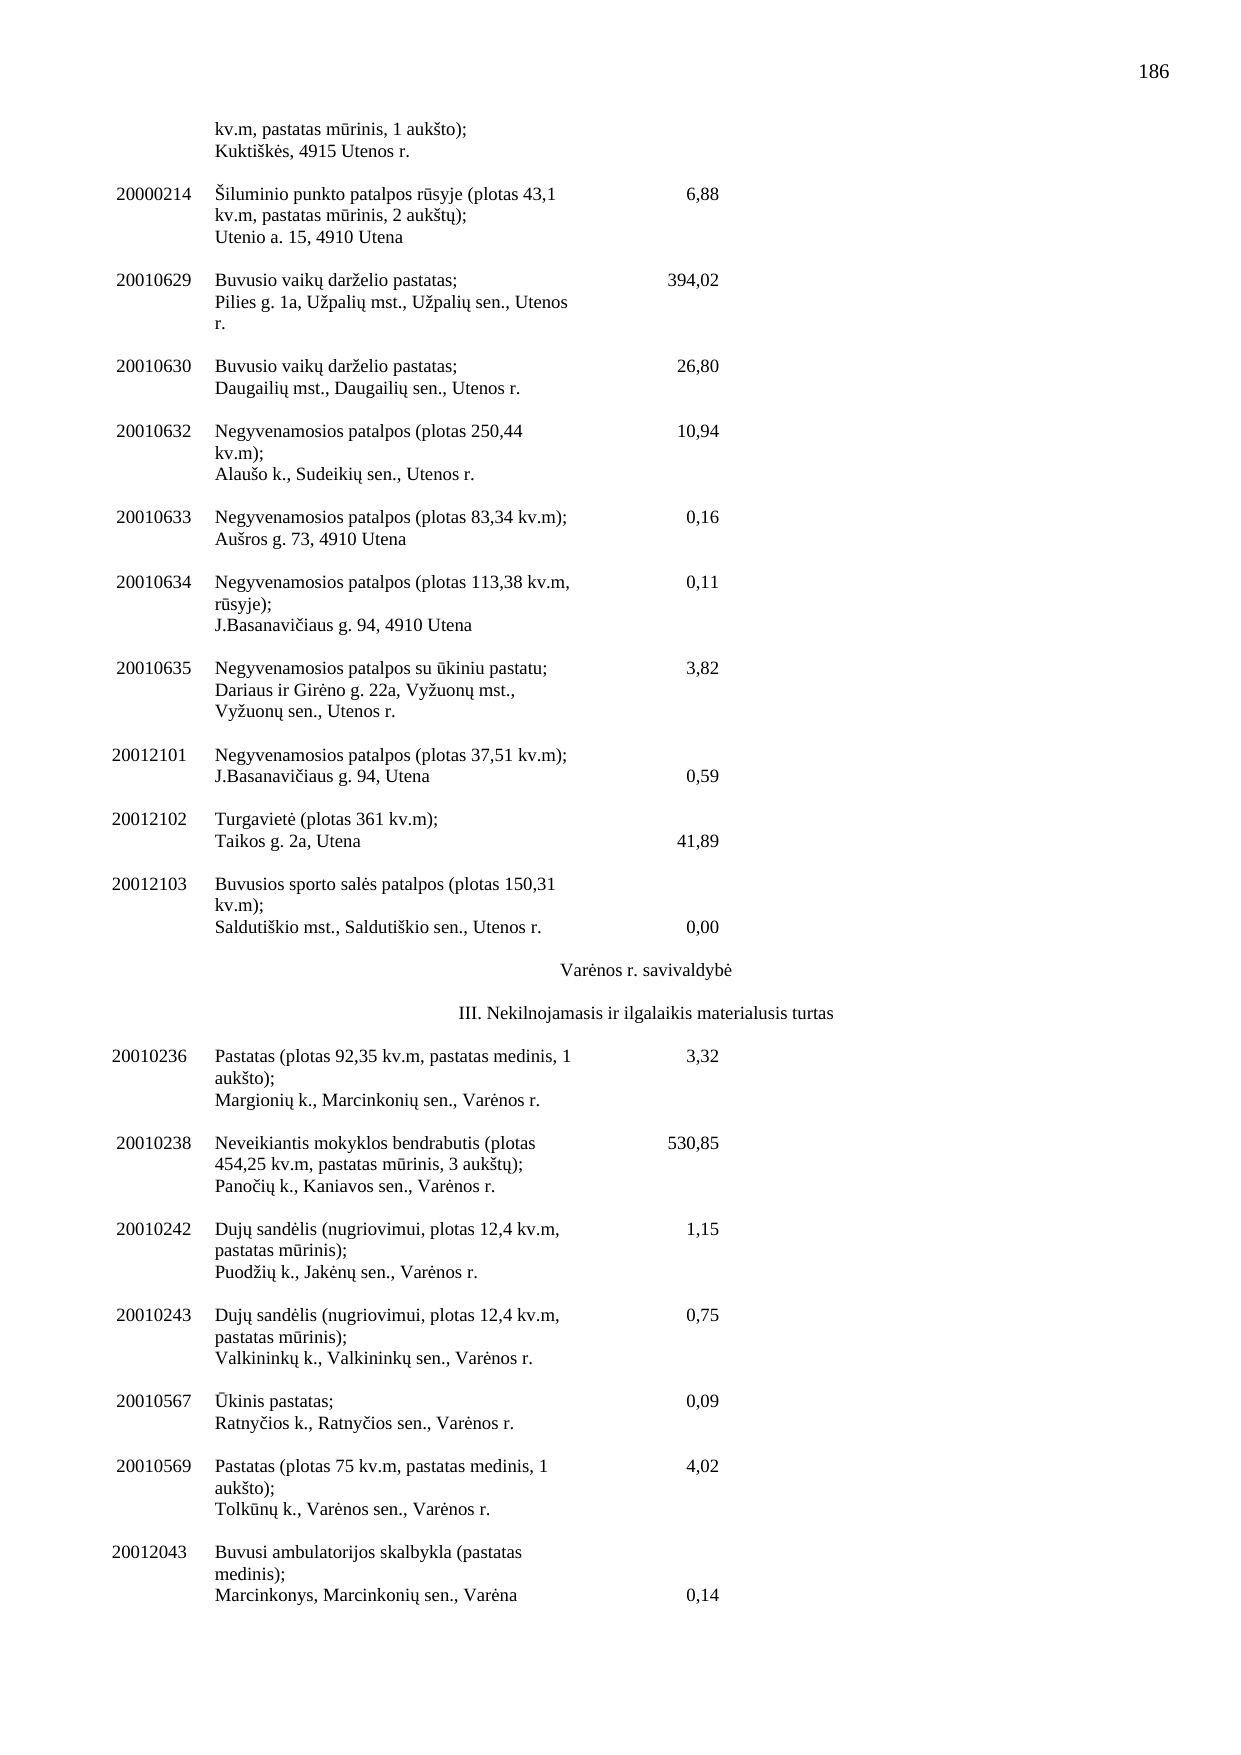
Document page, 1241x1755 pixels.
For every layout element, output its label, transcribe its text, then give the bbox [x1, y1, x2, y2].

table_cell [1104, 420, 1192, 506]
table_cell [100, 118, 203, 183]
table_cell [1104, 269, 1192, 355]
table_cell [975, 808, 1104, 873]
table_cell 0,59 [587, 744, 735, 808]
table_cell 0,75 [587, 1304, 735, 1390]
table_cell 20010569 [100, 1455, 203, 1541]
table_cell 20000214 [100, 183, 203, 269]
table_cell 26,80 [587, 355, 735, 420]
table_cell [853, 744, 974, 808]
table_cell Buvusios sporto salės patalpos (plotas 150,31 kv.m); Saldutiškio mst., Saldutiškio sen., Utenos r. [203, 873, 587, 959]
table_cell [853, 808, 974, 873]
table_cell Buvusio vaikų darželio pastatas; Daugailių mst., Daugailių sen., Utenos r. [203, 355, 587, 420]
table_cell [1104, 657, 1192, 743]
table_cell 20010629 [100, 269, 203, 355]
table_cell [735, 183, 853, 269]
table_cell 41,89 [587, 808, 735, 873]
table_cell [1104, 873, 1192, 959]
table_cell [853, 1132, 971, 1218]
table_cell [735, 1390, 853, 1455]
table_cell [735, 1455, 853, 1541]
table_cell [971, 269, 1104, 355]
table_cell 6,88 [587, 183, 735, 269]
table_cell [587, 118, 735, 183]
table_cell [853, 1218, 971, 1304]
table_cell [853, 1541, 974, 1627]
table_cell [735, 269, 853, 355]
table_cell Šiluminio punkto patalpos rūsyje (plotas 43,1 kv.m, pastatas mūrinis, 2 aukštų); Utenio a. 15, 4910 Utena [203, 183, 587, 269]
table_cell Dujų sandėlis (nugriovimui, plotas 12,4 kv.m, pastatas mūrinis); Puodžių k., Jakėnų sen., Varėnos r. [203, 1218, 587, 1304]
table_cell [735, 118, 853, 183]
table_cell Varėnos r. savivaldybė [100, 959, 1192, 1002]
table_cell [971, 1455, 1104, 1541]
table_cell 20012043 [100, 1541, 203, 1627]
table_cell 1,15 [587, 1218, 735, 1304]
table_cell [971, 1390, 1104, 1455]
table_cell [853, 269, 971, 355]
table_cell [853, 1304, 971, 1390]
table_cell 20012103 [100, 873, 203, 959]
table_cell [975, 873, 1104, 959]
table_cell [1104, 1390, 1192, 1455]
table_cell [853, 118, 971, 183]
table_cell 0,09 [587, 1390, 735, 1455]
table_cell 20010635 [100, 657, 203, 743]
table_cell [1104, 808, 1192, 873]
table_cell [1104, 1218, 1192, 1304]
table_cell [853, 506, 971, 571]
table_cell [971, 118, 1104, 183]
table_cell [971, 1304, 1104, 1390]
table_cell 20012101 [100, 744, 203, 808]
table_cell [735, 808, 853, 873]
table_cell [1104, 183, 1192, 269]
table_cell 20010238 [100, 1132, 203, 1218]
table_cell [971, 1045, 1104, 1132]
table_cell [1104, 1045, 1192, 1132]
table_cell [853, 873, 974, 959]
table_cell 0,11 [587, 571, 735, 657]
table_cell [1104, 1132, 1192, 1218]
table_cell [735, 873, 853, 959]
table_cell Pastatas (plotas 92,35 kv.m, pastatas medinis, 1 aukšto); Margionių k., Marcinkonių sen., Varėnos r. [203, 1045, 587, 1132]
table_cell [1104, 571, 1192, 657]
table_cell [971, 1132, 1104, 1218]
table_cell 20010630 [100, 355, 203, 420]
table_cell [1104, 118, 1192, 183]
table_cell [971, 355, 1104, 420]
table_cell [735, 657, 853, 743]
table_cell Dujų sandėlis (nugriovimui, plotas 12,4 kv.m, pastatas mūrinis); Valkininkų k., Valkininkų sen., Varėnos r. [203, 1304, 587, 1390]
table_cell Negyvenamosios patalpos (plotas 113,38 kv.m, rūsyje); J.Basanavičiaus g. 94, 4910 Utena [203, 571, 587, 657]
table_cell [1104, 1304, 1192, 1390]
table_cell 20010567 [100, 1390, 203, 1455]
table_cell [735, 1304, 853, 1390]
table_cell [971, 657, 1104, 743]
table_cell [853, 183, 971, 269]
table_cell [853, 1390, 971, 1455]
table_cell [853, 657, 971, 743]
table_cell 20010242 [100, 1218, 203, 1304]
table_cell [735, 1132, 853, 1218]
table_cell III. Nekilnojamasis ir ilgalaikis materialusis turtas [100, 1002, 1192, 1045]
table_cell Buvusi ambulatorijos skalbykla (pastatas medinis); Marcinkonys, Marcinkonių sen., Varėna [203, 1541, 587, 1627]
table_cell 3,82 [587, 657, 735, 743]
table_cell kv.m, pastatas mūrinis, 1 aukšto); Kuktiškės, 4915 Utenos r. [203, 118, 587, 183]
table_cell 20010632 [100, 420, 203, 506]
table_cell [735, 571, 853, 657]
table_cell Negyvenamosios patalpos (plotas 83,34 kv.m); Aušros g. 73, 4910 Utena [203, 506, 587, 571]
table_cell Neveikiantis mokyklos bendrabutis (plotas 454,25 kv.m, pastatas mūrinis, 3 aukštų); Panočių k., Kaniavos sen., Varėnos r. [203, 1132, 587, 1218]
table_cell [735, 1541, 853, 1627]
table_cell [735, 506, 853, 571]
table_cell Ūkinis pastatas; Ratnyčios k., Ratnyčios sen., Varėnos r. [203, 1390, 587, 1455]
table_cell Negyvenamosios patalpos (plotas 250,44 kv.m); Alaušo k., Sudeikių sen., Utenos r. [203, 420, 587, 506]
table_cell [853, 420, 971, 506]
table_cell [853, 355, 971, 420]
table_cell 20012102 [100, 808, 203, 873]
table_cell [971, 1218, 1104, 1304]
table_cell [971, 571, 1104, 657]
table_cell [735, 355, 853, 420]
table_cell [735, 1045, 853, 1132]
table_cell [735, 1218, 853, 1304]
table_cell Turgavietė (plotas 361 kv.m); Taikos g. 2a, Utena [203, 808, 587, 873]
table_cell [735, 420, 853, 506]
table_cell 0,00 [587, 873, 735, 959]
table_cell 20010236 [100, 1045, 203, 1132]
table_cell [1104, 506, 1192, 571]
table_cell 0,16 [587, 506, 735, 571]
table_cell 530,85 [587, 1132, 735, 1218]
table_cell Buvusio vaikų darželio pastatas; Pilies g. 1a, Užpalių mst., Užpalių sen., Utenos r. [203, 269, 587, 355]
table_cell 394,02 [587, 269, 735, 355]
table_cell [853, 571, 971, 657]
table_cell [1104, 355, 1192, 420]
table_cell 4,02 [587, 1455, 735, 1541]
table_cell 0,14 [587, 1541, 735, 1627]
table_cell Pastatas (plotas 75 kv.m, pastatas medinis, 1 aukšto); Tolkūnų k., Varėnos sen., Varėnos r. [203, 1455, 587, 1541]
table_cell 20010633 [100, 506, 203, 571]
table_cell [1104, 744, 1192, 808]
table_cell [853, 1045, 971, 1132]
table_cell [1104, 1541, 1192, 1627]
table_cell [975, 744, 1104, 808]
table_cell [853, 1455, 971, 1541]
table_cell 10,94 [587, 420, 735, 506]
table_cell 20010243 [100, 1304, 203, 1390]
table_cell Negyvenamosios patalpos su ūkiniu pastatu; Dariaus ir Girėno g. 22a, Vyžuonų mst., Vyžuonų sen., Utenos r. [203, 657, 587, 743]
table_cell [971, 183, 1104, 269]
table_cell Negyvenamosios patalpos (plotas 37,51 kv.m); J.Basanavičiaus g. 94, Utena [203, 744, 587, 808]
table_cell [1104, 1455, 1192, 1541]
table_cell [971, 420, 1104, 506]
table_cell [735, 744, 853, 808]
table_cell [971, 506, 1104, 571]
table_cell 3,32 [587, 1045, 735, 1132]
table_cell [975, 1541, 1104, 1627]
table_cell 20010634 [100, 571, 203, 657]
